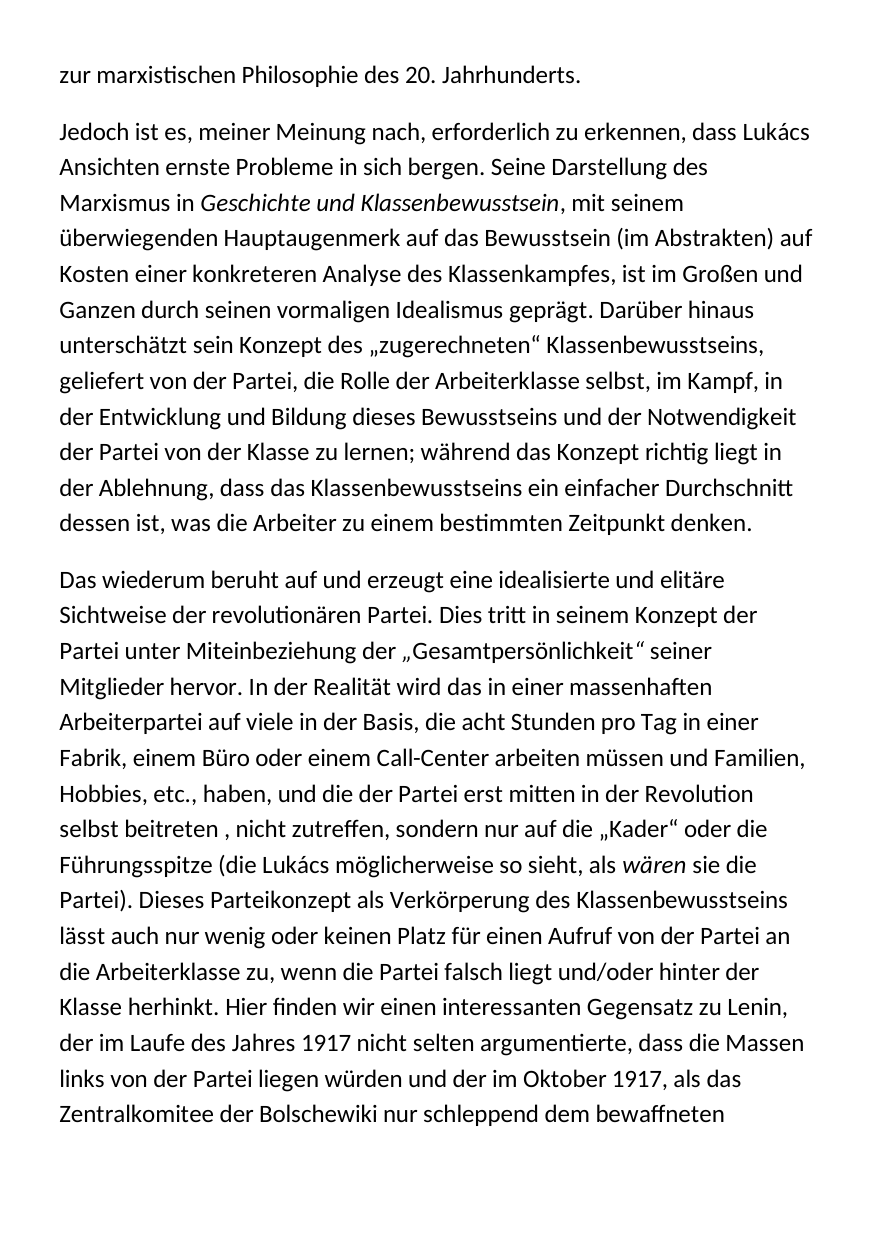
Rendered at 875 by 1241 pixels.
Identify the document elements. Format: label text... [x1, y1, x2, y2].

text Das wiederum beruht auf und erzeugt eine idealisierte und elitäre Sichtweise der revolutionären Partei. Dies tritt in seinem Konzept der Partei unter Miteinbeziehung der „Gesamtpersönlichkeit“ seiner Mitglieder hervor. In der Realität wird das in einer massenhaften Arbeiterpartei auf viele in der Basis, die acht Stunden pro Tag in einer Fabrik, einem Büro oder einem Call-Center arbeiten müssen und Familien, Hobbies, etc., haben, und die der Partei erst mitten in der Revolution selbst beitreten , nicht zutreffen, sondern nur auf die „Kader“ oder die Führungsspitze (die Lukács möglicherweise so sieht, als wären sie die Partei). Dieses Parteikonzept als Verkörperung des Klassenbewusstseins lässt auch nur wenig oder keinen Platz für einen Aufruf von der Partei an die Arbeiterklasse zu, wenn die Partei falsch liegt und/oder hinter der Klasse herhinkt. Hier finden wir einen interessanten Gegensatz zu Lenin, der im Laufe des Jahres 1917 nicht selten argumentierte, dass die Massen links von der Partei liegen würden und der im Oktober 1917, als das Zentralkomitee der Bolschewiki nur schleppend dem bewaffneten [59, 564, 815, 1129]
text zur marxistischen Philosophie des 20. Jahrhunderts. [59, 59, 815, 90]
text Jedoch ist es, meiner Meinung nach, erforderlich zu erkennen, dass Lukács Ansichten ernste Probleme in sich bergen. Seine Darstellung des Marxismus in Geschichte und Klassenbewusstsein, mit seinem überwiegenden Hauptaugenmerk auf das Bewusstsein (im Abstrakten) auf Kosten einer konkreteren Analyse des Klassenkampfes, ist im Großen und Ganzen durch seinen vormaligen Idealismus geprägt. Darüber hinaus unterschätzt sein Konzept des „zugerechneten“ Klassenbewusstseins, geliefert von der Partei, die Rolle der Arbeiterklasse selbst, im Kampf, in der Entwicklung und Bildung dieses Bewusstseins und der Notwendigkeit der Partei von der Klasse zu lernen; während das Konzept richtig liegt in der Ablehnung, dass das Klassenbewusstseins ein einfacher Durchschnitt dessen ist, was die Arbeiter zu einem bestimmten Zeitpunkt denken. [59, 116, 815, 538]
